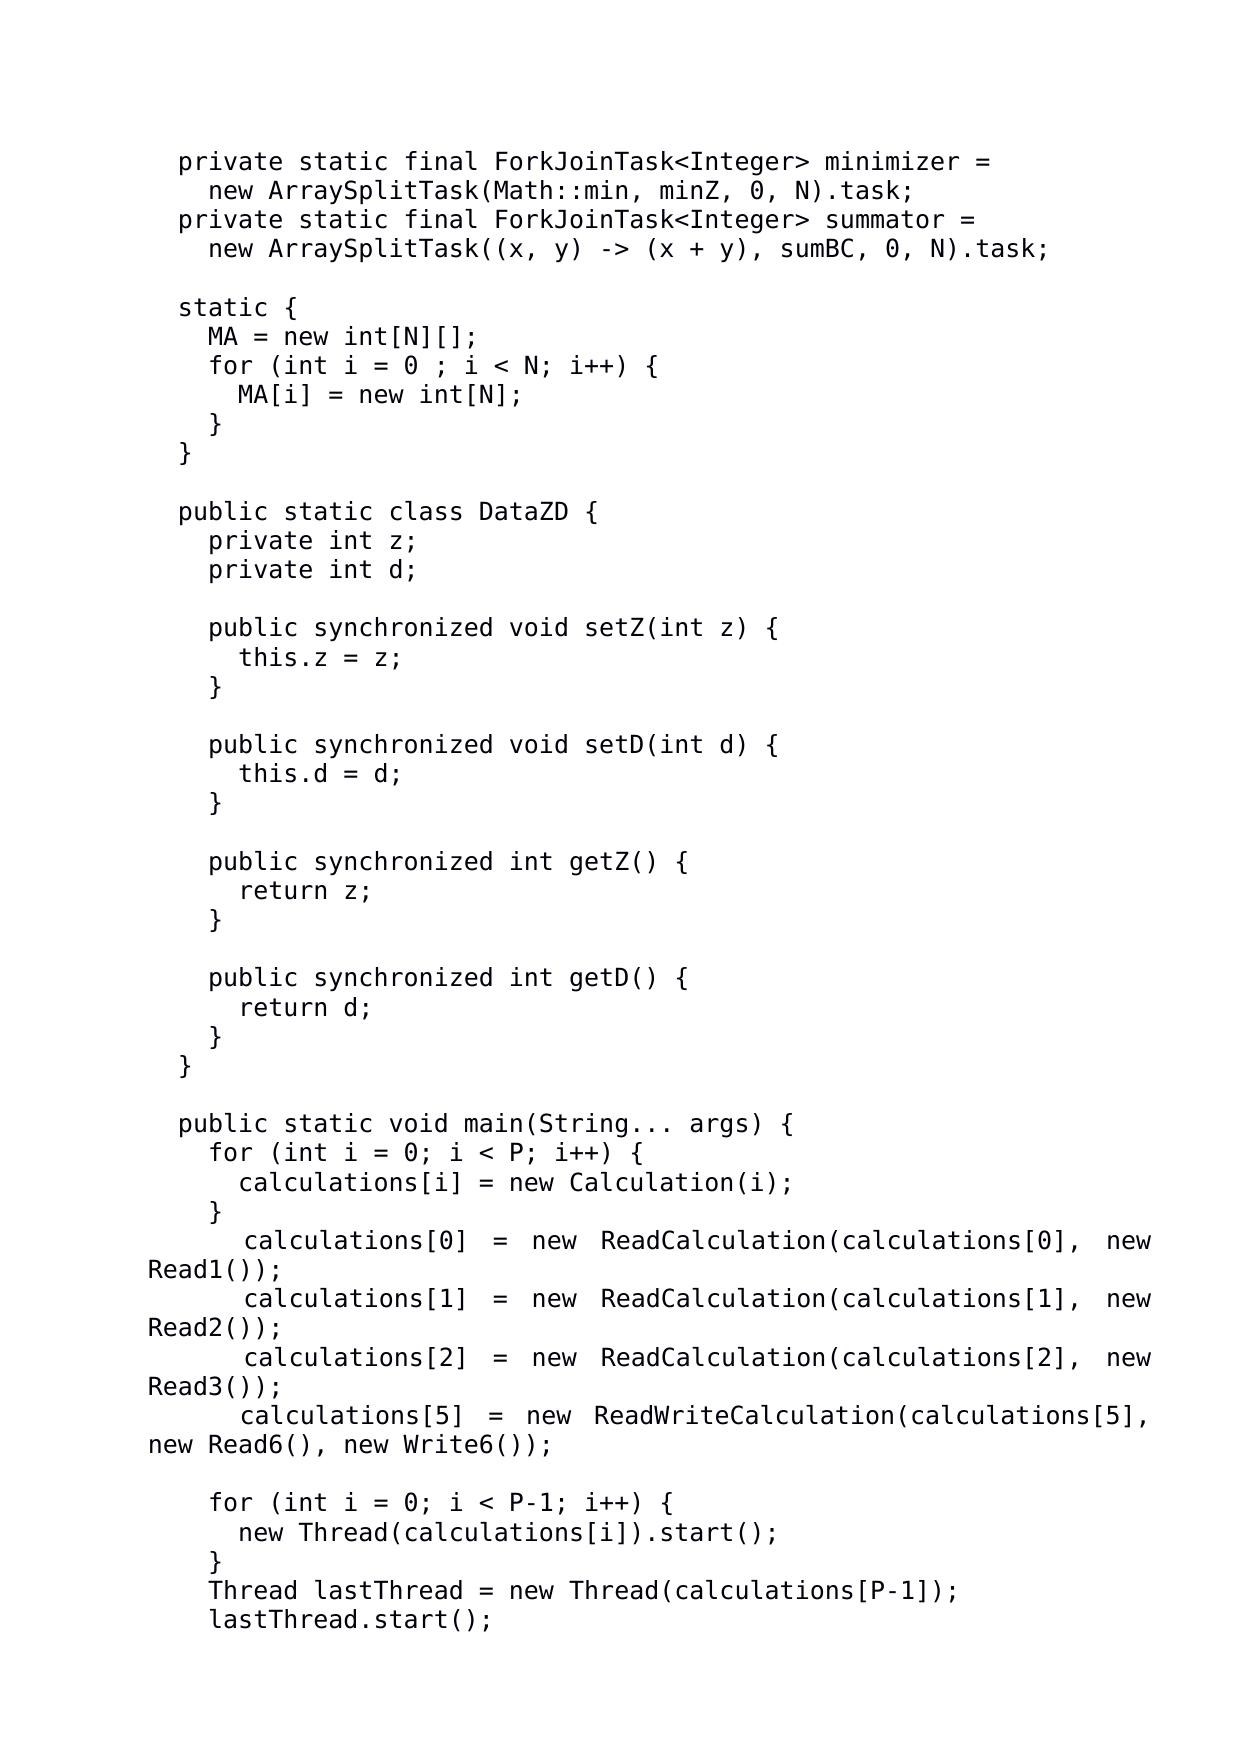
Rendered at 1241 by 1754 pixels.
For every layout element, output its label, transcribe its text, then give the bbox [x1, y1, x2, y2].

text } [148, 789, 1152, 818]
text calculations[2] = new ReadCalculation(calculations[2], new Read3()); [148, 1343, 1152, 1401]
text public synchronized void setD(int d) { [148, 730, 1152, 759]
text public static class DataZD { [148, 497, 1152, 526]
text } [148, 439, 1152, 468]
text for (int i = 0; i < P; i++) { [148, 1139, 1152, 1168]
text new ArraySplitTask((x, y) -> (x + y), sumBC, 0, N).task; [148, 234, 1152, 264]
text MA = new int[N][]; [148, 322, 1152, 351]
text } [148, 1197, 1152, 1226]
text private static final ForkJoinTask<Integer> minimizer = [148, 147, 1152, 176]
text Thread lastThread = new Thread(calculations[P-1]); [148, 1576, 1152, 1605]
text } [148, 1022, 1152, 1051]
text } [148, 1547, 1152, 1576]
text this.z = z; [148, 643, 1152, 672]
text static { [148, 293, 1152, 322]
text calculations[1] = new ReadCalculation(calculations[1], new Read2()); [148, 1284, 1152, 1343]
text calculations[5] = new ReadWriteCalculation(calculations[5], new Read6(), new Write6()); [148, 1401, 1152, 1459]
text } [148, 672, 1152, 701]
text return z; [148, 876, 1152, 905]
text this.d = d; [148, 759, 1152, 789]
text new Thread(calculations[i]).start(); [148, 1518, 1152, 1547]
text new ArraySplitTask(Math::min, minZ, 0, N).task; [148, 176, 1152, 205]
text return d; [148, 993, 1152, 1022]
text private static final ForkJoinTask<Integer> summator = [148, 205, 1152, 234]
text MA[i] = new int[N]; [148, 380, 1152, 409]
text public synchronized int getZ() { [148, 847, 1152, 876]
text } [148, 905, 1152, 934]
text lastThread.start(); [148, 1605, 1152, 1634]
text } [148, 1051, 1152, 1080]
text calculations[i] = new Calculation(i); [148, 1168, 1152, 1197]
text for (int i = 0 ; i < N; i++) { [148, 351, 1152, 380]
text for (int i = 0; i < P-1; i++) { [148, 1489, 1152, 1518]
text } [148, 409, 1152, 439]
text public static void main(String... args) { [148, 1109, 1152, 1139]
text calculations[0] = new ReadCalculation(calculations[0], new Read1()); [148, 1226, 1152, 1284]
text public synchronized void setZ(int z) { [148, 614, 1152, 643]
text private int d; [148, 555, 1152, 584]
text private int z; [148, 526, 1152, 555]
text public synchronized int getD() { [148, 964, 1152, 993]
